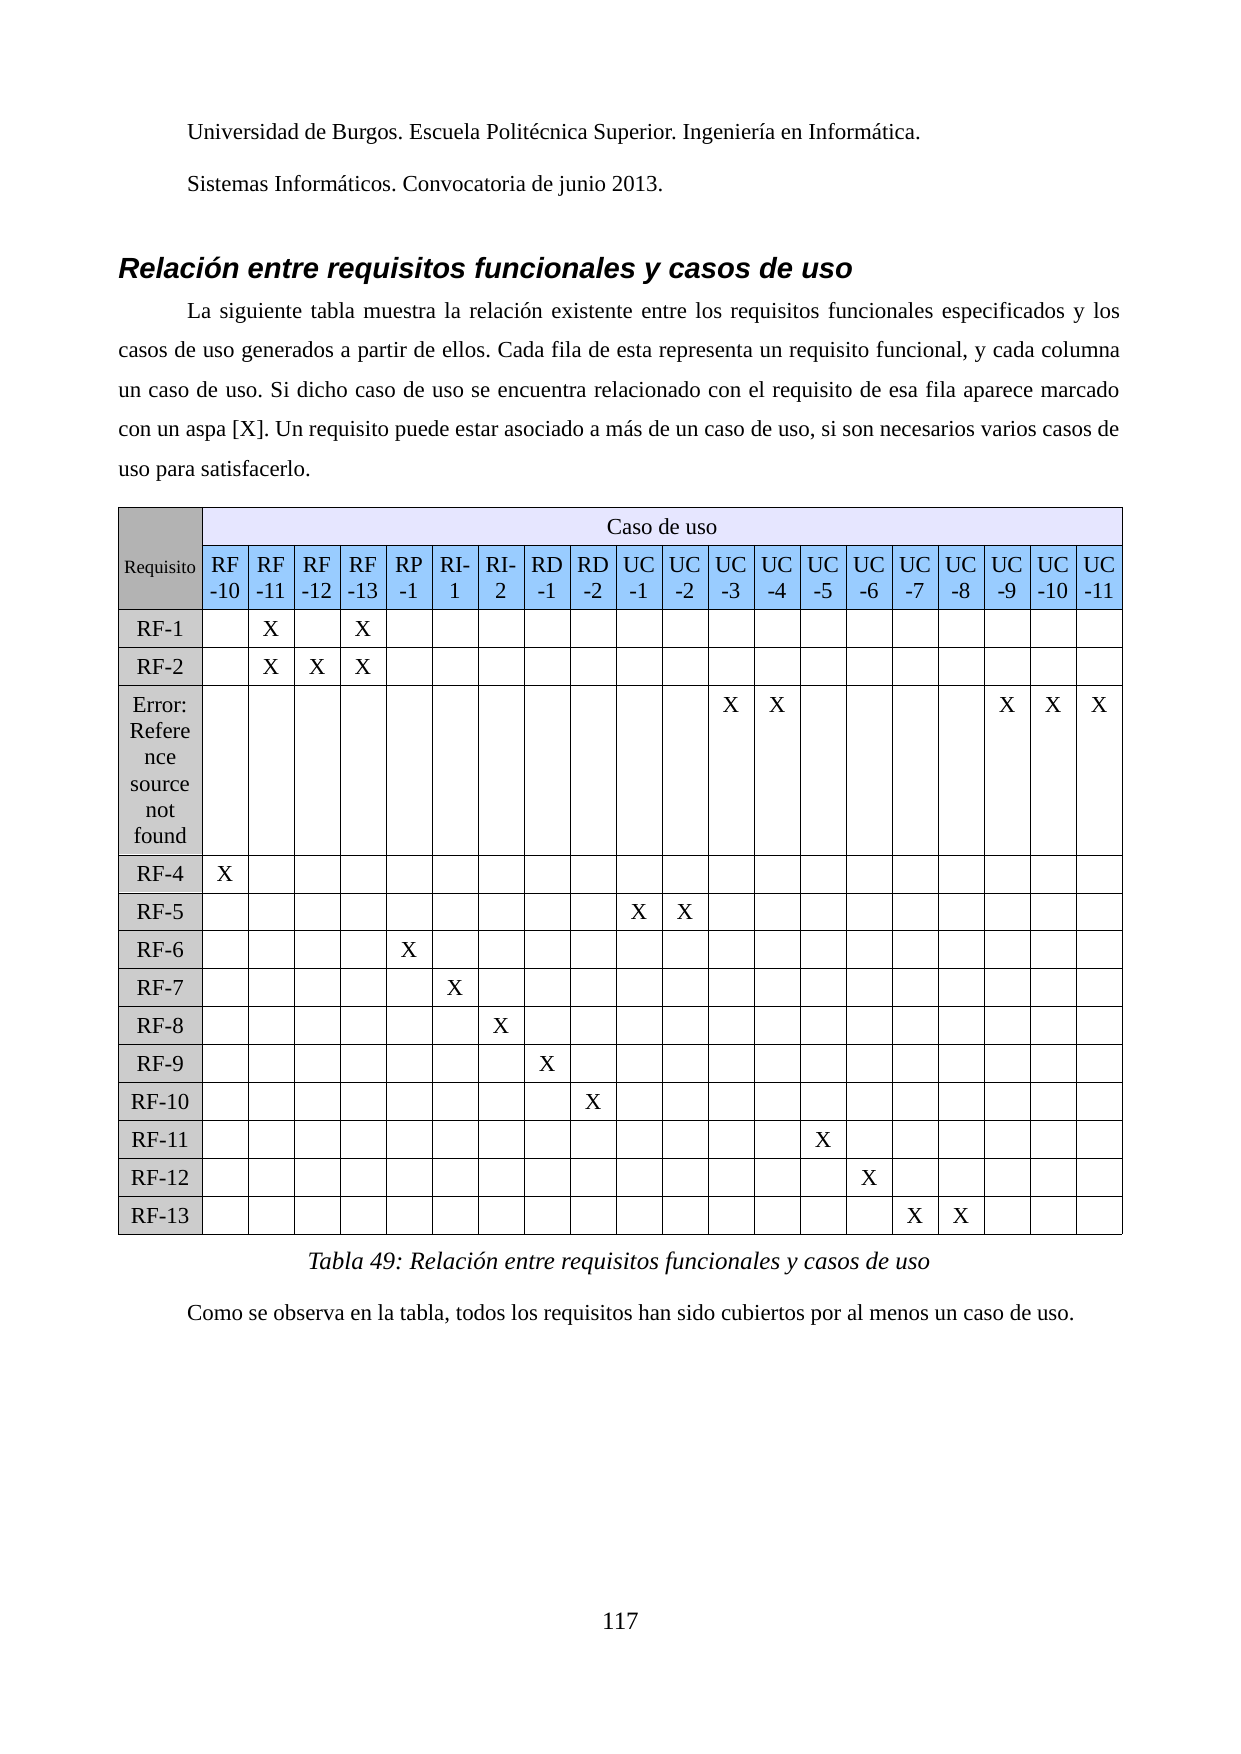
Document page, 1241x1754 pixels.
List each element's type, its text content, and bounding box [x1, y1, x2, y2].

table_cell X [295, 648, 340, 685]
table_cell [1031, 1045, 1076, 1082]
table_cell [341, 1197, 386, 1234]
table_cell [847, 1121, 892, 1158]
table_cell RF-13 [341, 546, 386, 609]
table_cell [571, 1121, 616, 1158]
table_cell [571, 894, 616, 930]
table_cell [939, 856, 984, 892]
table_cell [295, 1007, 340, 1044]
table_cell [939, 1159, 984, 1196]
table_cell [203, 931, 248, 968]
table_cell [847, 931, 892, 968]
table_cell X [939, 1197, 984, 1234]
table_cell [663, 1197, 708, 1234]
table_cell [571, 1197, 616, 1234]
table_cell [755, 648, 800, 685]
table_cell [801, 1159, 846, 1196]
table_cell [755, 1197, 800, 1234]
table_cell UC-6 [847, 546, 892, 609]
table_cell [709, 1159, 754, 1196]
table_cell RF-10 [203, 546, 248, 609]
table_cell X [755, 686, 800, 854]
table_cell [433, 1007, 478, 1044]
table_cell [709, 1045, 754, 1082]
table_cell [479, 856, 524, 892]
table_cell [893, 648, 938, 685]
table_cell RD-2 [571, 546, 616, 609]
table_cell [249, 1045, 294, 1082]
table_cell RD-1 [525, 546, 570, 609]
table_cell [341, 1083, 386, 1120]
table_cell [985, 648, 1030, 685]
table_cell [847, 894, 892, 930]
table_cell [755, 894, 800, 930]
table_cell UC-7 [893, 546, 938, 609]
table_cell [1031, 1083, 1076, 1120]
table_cell X [985, 686, 1030, 854]
table_cell [663, 1045, 708, 1082]
table_cell [663, 931, 708, 968]
table_cell [801, 1083, 846, 1120]
table_cell [893, 1159, 938, 1196]
table_cell [985, 856, 1030, 892]
table_cell [617, 648, 662, 685]
table_cell [939, 894, 984, 930]
table_cell RF-6 [119, 931, 202, 968]
subtitle Relación entre requisitos funcionales y casos de uso [118, 251, 1122, 284]
table_cell X [709, 686, 754, 854]
table_cell RF-11 [249, 546, 294, 609]
table_cell [203, 969, 248, 1006]
table_cell UC-10 [1031, 546, 1076, 609]
table_cell [1031, 1197, 1076, 1234]
table_cell [709, 1007, 754, 1044]
table_cell RF-12 [295, 546, 340, 609]
table_cell [203, 648, 248, 685]
text Como se observa en la tabla, todos los requisitos han sido cubiertos por al menos un caso de uso. [118, 1299, 1122, 1326]
table_cell [617, 1045, 662, 1082]
table_cell X [893, 1197, 938, 1234]
table_cell [893, 894, 938, 930]
table_cell UC-4 [755, 546, 800, 609]
table_cell UC-5 [801, 546, 846, 609]
table_cell [295, 1159, 340, 1196]
table_cell [203, 1159, 248, 1196]
table_cell [1031, 648, 1076, 685]
table_cell [1077, 1197, 1122, 1234]
table_cell [479, 894, 524, 930]
table_cell [479, 1083, 524, 1120]
table_cell X [663, 894, 708, 930]
table_cell [847, 1083, 892, 1120]
table_cell [709, 969, 754, 1006]
table_cell [801, 1197, 846, 1234]
table_cell [893, 610, 938, 647]
table_cell [801, 931, 846, 968]
table_cell [525, 931, 570, 968]
table_cell [617, 1159, 662, 1196]
table_cell [249, 969, 294, 1006]
table_cell [203, 1007, 248, 1044]
table_cell [433, 686, 478, 854]
table_cell [663, 1159, 708, 1196]
table_cell [985, 969, 1030, 1006]
table_cell [801, 648, 846, 685]
table_cell [847, 1045, 892, 1082]
table_cell UC-9 [985, 546, 1030, 609]
table_cell [985, 1197, 1030, 1234]
table_cell [893, 969, 938, 1006]
table_cell [387, 610, 432, 647]
table_cell X [847, 1159, 892, 1196]
table_cell X [571, 1083, 616, 1120]
table_cell [1077, 969, 1122, 1006]
table_cell [755, 931, 800, 968]
table_cell [939, 1121, 984, 1158]
table_cell [341, 1007, 386, 1044]
table_cell [203, 1197, 248, 1234]
table_cell [295, 856, 340, 892]
table_cell [1077, 648, 1122, 685]
table_cell UC-11 [1077, 546, 1122, 609]
table_cell [985, 1159, 1030, 1196]
table_cell [1031, 1159, 1076, 1196]
table_cell UC-2 [663, 546, 708, 609]
table_cell [525, 648, 570, 685]
table_cell [387, 1197, 432, 1234]
table_cell [1077, 610, 1122, 647]
table_cell [433, 1045, 478, 1082]
table_cell X [1077, 686, 1122, 854]
table_cell [893, 1007, 938, 1044]
table_cell [295, 894, 340, 930]
table_cell [801, 686, 846, 854]
table_header Caso de uso [203, 508, 1122, 545]
table_cell [203, 894, 248, 930]
table_cell [755, 1083, 800, 1120]
table_cell RF-1 [119, 610, 202, 647]
table_cell [203, 1083, 248, 1120]
table_cell [755, 856, 800, 892]
table_cell [893, 856, 938, 892]
table_cell [939, 648, 984, 685]
table_cell [571, 686, 616, 854]
table_cell X [1031, 686, 1076, 854]
table_cell [617, 1007, 662, 1044]
table_cell X [341, 610, 386, 647]
table_cell [571, 931, 616, 968]
table_cell [755, 1159, 800, 1196]
table_cell [801, 856, 846, 892]
table_cell [295, 1083, 340, 1120]
table_cell [801, 1007, 846, 1044]
table_cell [387, 1159, 432, 1196]
table_cell [295, 686, 340, 854]
table_cell [479, 1159, 524, 1196]
table_cell [479, 931, 524, 968]
table_cell [525, 686, 570, 854]
table_cell [479, 648, 524, 685]
table_cell [939, 1083, 984, 1120]
table_cell [663, 1083, 708, 1120]
table_cell X [203, 856, 248, 892]
table_cell [985, 1007, 1030, 1044]
table_cell [1031, 1121, 1076, 1158]
table_cell [755, 1007, 800, 1044]
table_cell [847, 686, 892, 854]
text La siguiente tabla muestra la relación existente entre los requisitos funcionales especificados y los casos de uso generados a partir de ellos. Cada fila de esta representa un requisito funcional, y cada columna un caso de uso. Si dicho caso de uso se encuentra relacionado con el requisito de esa fila aparece marcado con un aspa [X]. Un requisito puede estar asociado a más de un caso de uso, si son necesarios varios casos de uso para satisfacerlo. [118, 297, 1122, 481]
table_cell [1031, 969, 1076, 1006]
table_cell [387, 969, 432, 1006]
table_cell [847, 1007, 892, 1044]
table_cell X [341, 648, 386, 685]
table_cell [387, 1007, 432, 1044]
table_cell [387, 856, 432, 892]
table_cell [617, 1121, 662, 1158]
table_cell [617, 610, 662, 647]
table_cell [893, 1121, 938, 1158]
table_cell [295, 969, 340, 1006]
table_cell [571, 648, 616, 685]
table_cell [709, 648, 754, 685]
table_cell X [801, 1121, 846, 1158]
table_cell [893, 1083, 938, 1120]
table_cell [249, 1007, 294, 1044]
table_cell X [433, 969, 478, 1006]
table_cell [663, 969, 708, 1006]
table_cell UC-3 [709, 546, 754, 609]
table_cell [295, 1045, 340, 1082]
table_cell [663, 1121, 708, 1158]
table_cell RF-10 [119, 1083, 202, 1120]
table_cell UC-1 [617, 546, 662, 609]
table_cell [387, 648, 432, 685]
table_cell [203, 610, 248, 647]
table_cell [847, 610, 892, 647]
table_cell [893, 931, 938, 968]
table_cell [387, 1121, 432, 1158]
table_cell RF-11 [119, 1121, 202, 1158]
table_cell [709, 610, 754, 647]
table_cell [1031, 610, 1076, 647]
table_cell [433, 648, 478, 685]
table_cell [479, 1197, 524, 1234]
table_cell [249, 1121, 294, 1158]
table_cell [617, 969, 662, 1006]
table_cell [387, 1045, 432, 1082]
table_cell [479, 1045, 524, 1082]
table_cell [847, 969, 892, 1006]
table_cell [985, 931, 1030, 968]
table_cell [939, 686, 984, 854]
table_cell RF-2 [119, 648, 202, 685]
table_cell [433, 1159, 478, 1196]
table_cell [387, 894, 432, 930]
table_cell [249, 1197, 294, 1234]
table_cell [709, 894, 754, 930]
table_cell UC-8 [939, 546, 984, 609]
table_cell [801, 969, 846, 1006]
table_cell [985, 610, 1030, 647]
table_cell [893, 686, 938, 854]
table_cell [249, 1159, 294, 1196]
table_cell [1031, 931, 1076, 968]
table_cell [617, 686, 662, 854]
table_cell [295, 1121, 340, 1158]
table_cell [295, 610, 340, 647]
table_cell [571, 1007, 616, 1044]
table_cell [755, 1121, 800, 1158]
table_cell [755, 969, 800, 1006]
table_cell [939, 610, 984, 647]
table_cell X [249, 610, 294, 647]
table_cell X [387, 931, 432, 968]
table_cell [709, 1197, 754, 1234]
table_cell [1077, 931, 1122, 968]
text Tabla 49: Relación entre requisitos funcionales y casos de uso [118, 1246, 1122, 1275]
table_cell [939, 931, 984, 968]
table_cell [709, 1121, 754, 1158]
table_cell RI-2 [479, 546, 524, 609]
table_cell [1077, 1045, 1122, 1082]
table_cell [801, 610, 846, 647]
table_cell [755, 610, 800, 647]
table_cell [663, 1007, 708, 1044]
table_cell [801, 894, 846, 930]
table_cell [433, 610, 478, 647]
table_cell [249, 931, 294, 968]
table_cell [571, 1045, 616, 1082]
table_cell [479, 686, 524, 854]
table_cell RF-8 [119, 1007, 202, 1044]
table_cell [709, 931, 754, 968]
table_cell RI-1 [433, 546, 478, 609]
table_cell X [617, 894, 662, 930]
table_cell [1031, 856, 1076, 892]
table_cell [249, 856, 294, 892]
table_cell [663, 610, 708, 647]
table_cell [295, 1197, 340, 1234]
table_cell [433, 1083, 478, 1120]
table_cell [617, 931, 662, 968]
table_cell RF-9 [119, 1045, 202, 1082]
table_cell [1077, 856, 1122, 892]
table_cell [433, 1197, 478, 1234]
table_cell RF-4 [119, 856, 202, 892]
table_cell [525, 856, 570, 892]
table_cell [709, 1083, 754, 1120]
table_cell [985, 1083, 1030, 1120]
table_cell [571, 1159, 616, 1196]
table_cell [341, 686, 386, 854]
table_cell [433, 1121, 478, 1158]
table_cell [939, 969, 984, 1006]
table_cell [525, 969, 570, 1006]
table_cell [939, 1045, 984, 1082]
table_cell [341, 1121, 386, 1158]
table_cell [525, 610, 570, 647]
table_cell [571, 610, 616, 647]
table_cell [1031, 1007, 1076, 1044]
table_cell [663, 648, 708, 685]
table_cell [1077, 1159, 1122, 1196]
table_cell RF-3 [119, 686, 202, 854]
table_cell [433, 931, 478, 968]
table_cell [663, 686, 708, 854]
table_cell [985, 894, 1030, 930]
table_cell [525, 1083, 570, 1120]
table_cell [1077, 1007, 1122, 1044]
table_cell [571, 969, 616, 1006]
table_cell [387, 1083, 432, 1120]
table_cell [525, 1159, 570, 1196]
table_cell RF-13 [119, 1197, 202, 1234]
table_cell [295, 931, 340, 968]
table_cell [985, 1121, 1030, 1158]
table_cell [341, 931, 386, 968]
table_cell [479, 969, 524, 1006]
table_cell RP-1 [387, 546, 432, 609]
table_cell [525, 1197, 570, 1234]
table_cell [525, 1121, 570, 1158]
table_cell [847, 856, 892, 892]
table_cell [479, 1121, 524, 1158]
table_header Requisito [119, 508, 202, 609]
table_cell [203, 1121, 248, 1158]
table_cell X [525, 1045, 570, 1082]
table_cell [341, 894, 386, 930]
table_cell [203, 1045, 248, 1082]
table_cell [249, 686, 294, 854]
table_cell [847, 648, 892, 685]
table_cell [433, 894, 478, 930]
table_cell [1077, 1121, 1122, 1158]
table_cell [893, 1045, 938, 1082]
table_cell [341, 856, 386, 892]
table_cell [203, 686, 248, 854]
table_cell [801, 1045, 846, 1082]
table_cell [617, 1197, 662, 1234]
table_cell [1031, 894, 1076, 930]
table_cell [433, 856, 478, 892]
table_cell [617, 1083, 662, 1120]
table_cell [479, 610, 524, 647]
table_cell [341, 1159, 386, 1196]
table_cell [755, 1045, 800, 1082]
table_cell [847, 1197, 892, 1234]
table_cell RF-5 [119, 894, 202, 930]
table_cell [985, 1045, 1030, 1082]
table_cell [617, 856, 662, 892]
table_cell [939, 1007, 984, 1044]
table_cell RF-7 [119, 969, 202, 1006]
table_cell [387, 686, 432, 854]
table_cell [709, 856, 754, 892]
table_cell X [249, 648, 294, 685]
table_cell [663, 856, 708, 892]
table_cell [249, 1083, 294, 1120]
table_cell [525, 894, 570, 930]
table_cell [525, 1007, 570, 1044]
table_cell X [479, 1007, 524, 1044]
table_cell [1077, 1083, 1122, 1120]
table_cell [1077, 894, 1122, 930]
table_cell [249, 894, 294, 930]
table_cell [341, 969, 386, 1006]
table_cell RF-12 [119, 1159, 202, 1196]
table_cell [341, 1045, 386, 1082]
table_cell [571, 856, 616, 892]
